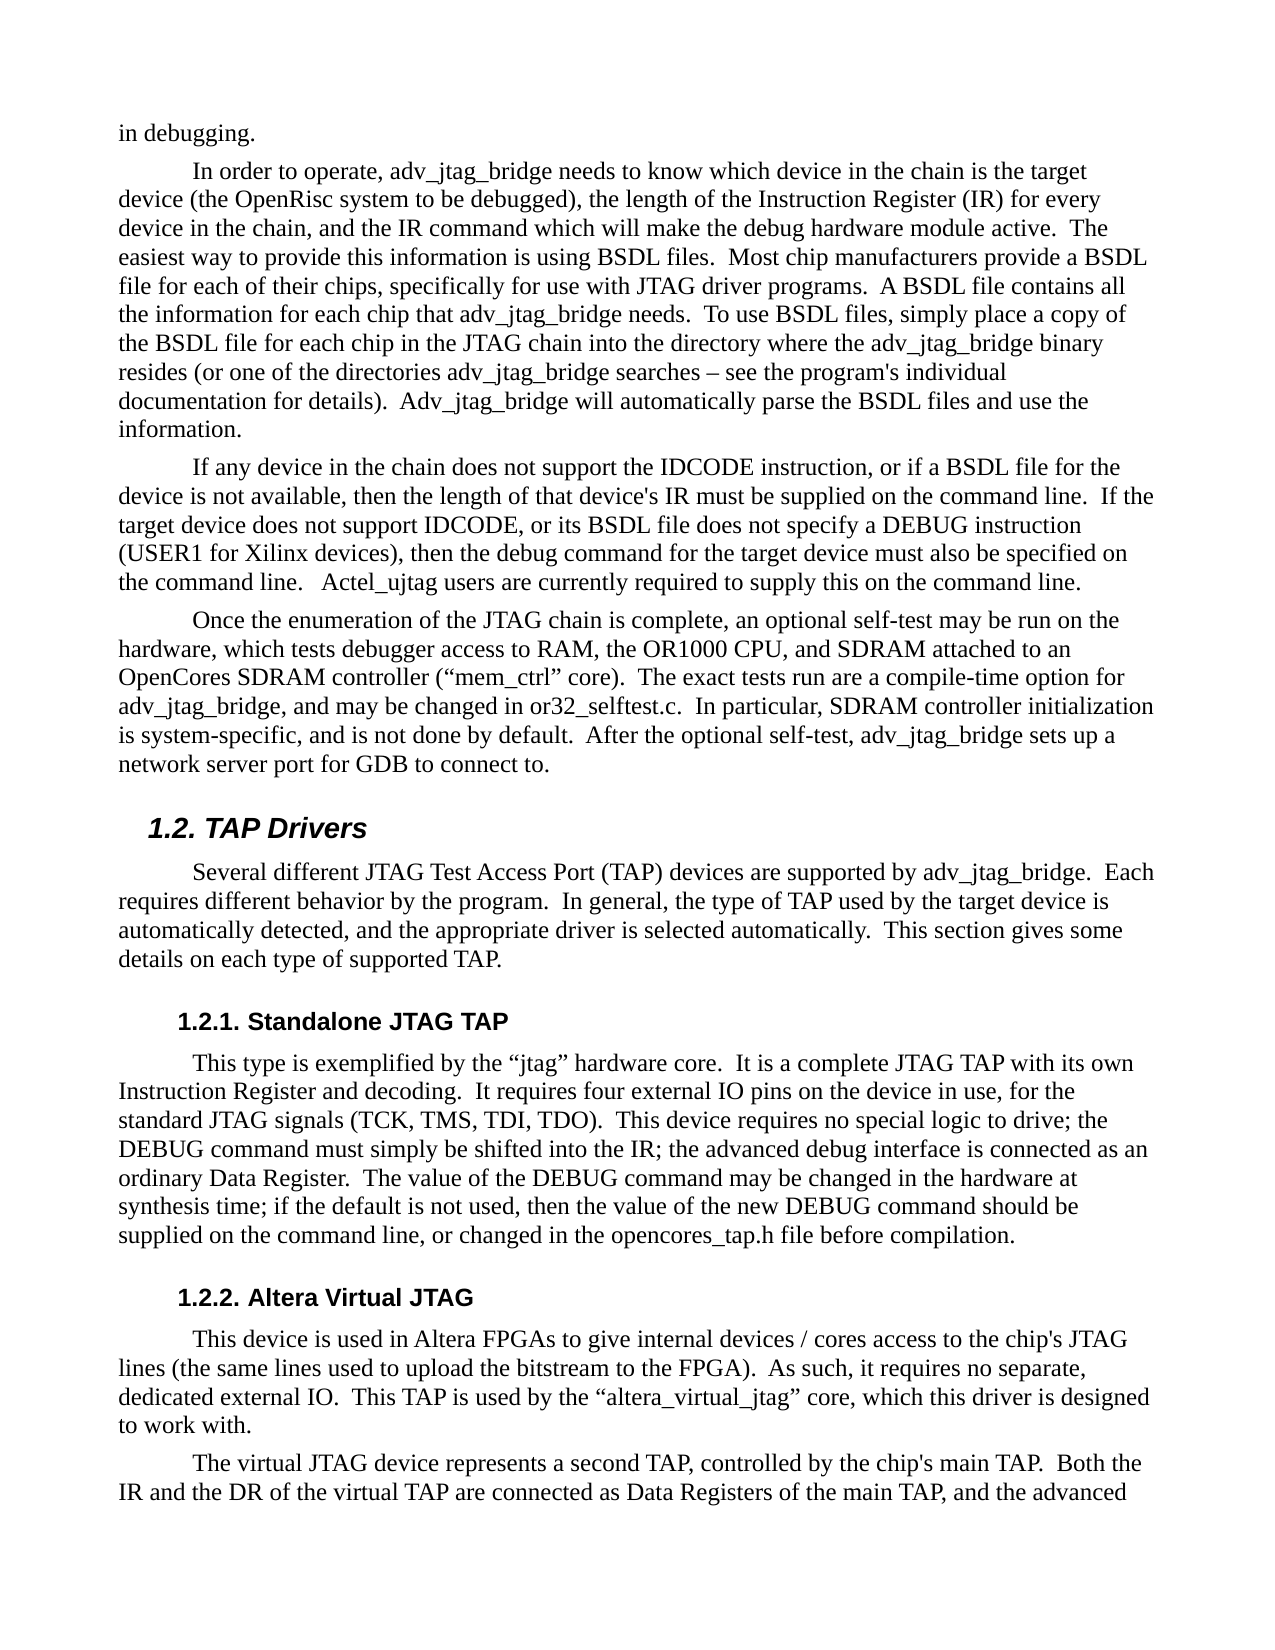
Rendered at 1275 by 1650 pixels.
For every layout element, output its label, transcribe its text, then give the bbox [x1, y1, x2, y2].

subtitle Standalone JTAG TAP [177, 1006, 1157, 1035]
text Several different JTAG Test Access Port (TAP) devices are supported by adv_jtag_bridge. Each requires different behavior by the program. In general, the type of TAP used by the target device is automatically detected, and the appropriate driver is selected automatically. This section gives some details on each type of supported TAP. [118, 857, 1157, 972]
text This type is exemplified by the “jtag” hardware core. It is a complete JTAG TAP with its own Instruction Register and decoding. It requires four external IO pins on the device in use, for the standard JTAG signals (TCK, TMS, TDI, TDO). This device requires no special logic to drive; the DEBUG command must simply be shifted into the IR; the advanced debug interface is connected as an ordinary Data Register. The value of the DEBUG command may be changed in the hardware at synthesis time; if the default is not used, then the value of the new DEBUG command should be supplied on the command line, or changed in the opencores_tap.h file before compilation. [118, 1048, 1157, 1249]
text This device is used in Altera FPGAs to give internal devices / cores access to the chip's JTAG lines (the same lines used to upload the bitstream to the FPGA). As such, it requires no separate, dedicated external IO. This TAP is used by the “altera_virtual_jtag” core, which this driver is designed to work with. [118, 1324, 1157, 1439]
subtitle TAP Drivers [148, 811, 1157, 845]
text In order to operate, adv_jtag_bridge needs to know which device in the chain is the target device (the OpenRisc system to be debugged), the length of the Instruction Register (IR) for every device in the chain, and the IR command which will make the debug hardware module active. The easiest way to provide this information is using BSDL files. Most chip manufacturers provide a BSDL file for each of their chips, specifically for use with JTAG driver programs. A BSDL file contains all the information for each chip that adv_jtag_bridge needs. To use BSDL files, simply place a copy of the BSDL file for each chip in the JTAG chain into the directory where the adv_jtag_bridge binary resides (or one of the directories adv_jtag_bridge searches – see the program's individual documentation for details). Adv_jtag_bridge will automatically parse the BSDL files and use the information. [118, 156, 1157, 443]
text If any device in the chain does not support the IDCODE instruction, or if a BSDL file for the device is not available, then the length of that device's IR must be supplied on the command line. If the target device does not support IDCODE, or its BSDL file does not specify a DEBUG instruction (USER1 for Xilinx devices), then the debug command for the target device must also be specified on the command line. Actel_ujtag users are currently required to supply this on the command line. [118, 452, 1157, 596]
text in debugging. [118, 118, 1157, 147]
text The virtual JTAG device represents a second TAP, controlled by the chip's main TAP. Both the IR and the DR of the virtual TAP are connected as Data Registers of the main TAP, and the advanced [118, 1448, 1157, 1506]
subtitle Altera Virtual JTAG [177, 1283, 1157, 1312]
text Once the enumeration of the JTAG chain is complete, an optional self-test may be run on the hardware, which tests debugger access to RAM, the OR1000 CPU, and SDRAM attached to an OpenCores SDRAM controller (“mem_ctrl” core). The exact tests run are a compile-time option for adv_jtag_bridge, and may be changed in or32_selftest.c. In particular, SDRAM controller initialization is system-specific, and is not done by default. After the optional self-test, adv_jtag_bridge sets up a network server port for GDB to connect to. [118, 605, 1157, 777]
